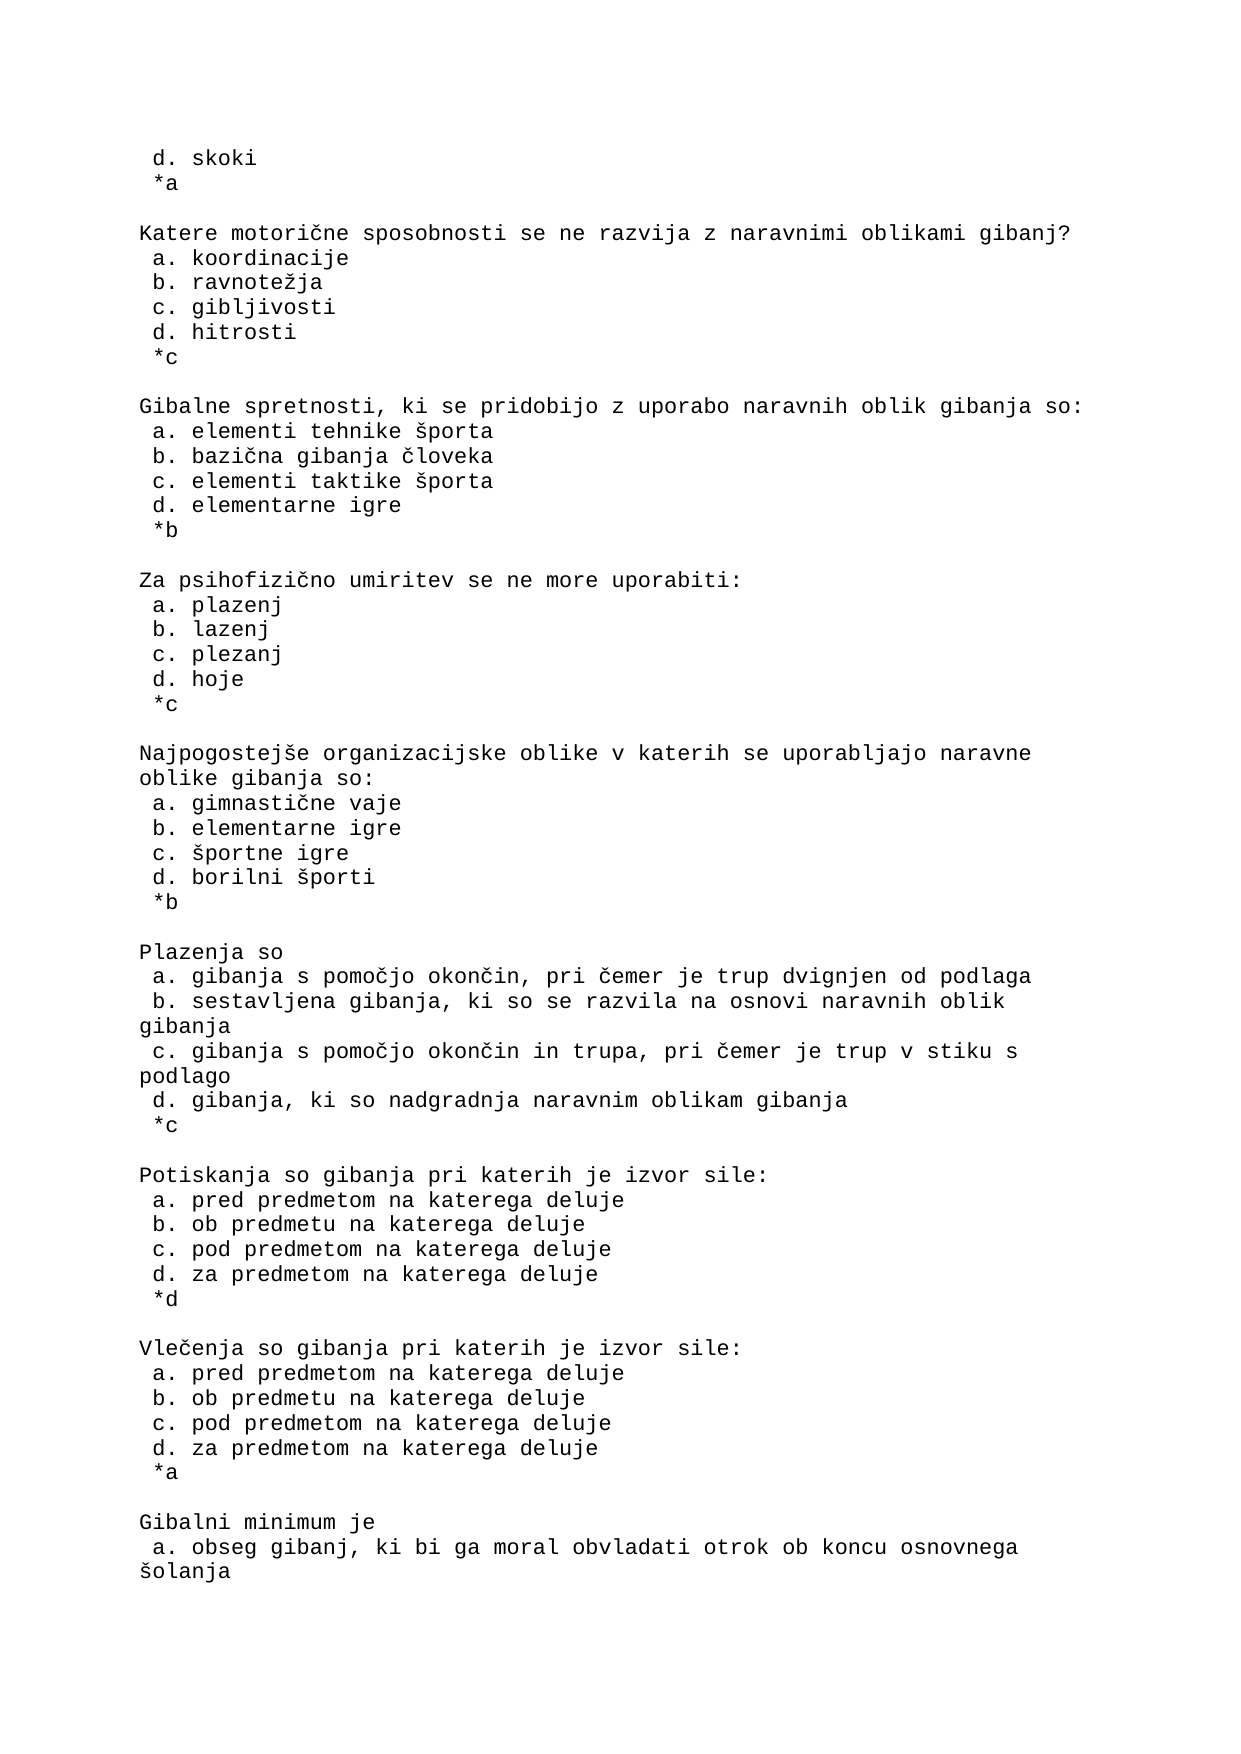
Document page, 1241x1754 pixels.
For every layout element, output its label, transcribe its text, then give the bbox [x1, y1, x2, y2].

text *c [139, 346, 1101, 371]
text c. športne igre [139, 842, 1101, 867]
text d. borilni športi [139, 867, 1101, 891]
text c. pod predmetom na katerega deluje [139, 1412, 1101, 1437]
text Plazenja so [139, 941, 1101, 966]
text d. skoki [139, 148, 1101, 172]
text Potiskanja so gibanja pri katerih je izvor sile: [139, 1164, 1101, 1189]
text *b [139, 891, 1101, 916]
text *c [139, 1114, 1101, 1139]
text Najpogostejše organizacijske oblike v katerih se uporabljajo naravne oblike gibanja so: [139, 743, 1101, 792]
text a. koordinacije [139, 247, 1101, 272]
text c. pod predmetom na katerega deluje [139, 1238, 1101, 1263]
text a. plazenj [139, 594, 1101, 619]
text Gibalni minimum je [139, 1511, 1101, 1536]
text a. gibanja s pomočjo okončin, pri čemer je trup dvignjen od podlaga [139, 966, 1101, 991]
text *a [139, 1462, 1101, 1486]
text *a [139, 172, 1101, 197]
text c. plezanj [139, 643, 1101, 668]
text *b [139, 519, 1101, 544]
text a. pred predmetom na katerega deluje [139, 1362, 1101, 1387]
text d. hoje [139, 668, 1101, 693]
text Katere motorične sposobnosti se ne razvija z naravnimi oblikami gibanj? [139, 222, 1101, 247]
text b. ob predmetu na katerega deluje [139, 1214, 1101, 1238]
text b. bazična gibanja človeka [139, 445, 1101, 470]
text a. elementi tehnike športa [139, 420, 1101, 445]
text b. ob predmetu na katerega deluje [139, 1387, 1101, 1412]
text b. sestavljena gibanja, ki so se razvila na osnovi naravnih oblik gibanja [139, 991, 1101, 1040]
text d. za predmetom na katerega deluje [139, 1437, 1101, 1462]
text d. elementarne igre [139, 495, 1101, 519]
text a. obseg gibanj, ki bi ga moral obvladati otrok ob koncu osnovnega šolanja [139, 1536, 1101, 1586]
text a. gimnastične vaje [139, 792, 1101, 817]
text *d [139, 1288, 1101, 1313]
text b. ravnotežja [139, 272, 1101, 296]
text c. gibanja s pomočjo okončin in trupa, pri čemer je trup v stiku s podlago [139, 1040, 1101, 1090]
text d. hitrosti [139, 321, 1101, 346]
text a. pred predmetom na katerega deluje [139, 1189, 1101, 1214]
text Gibalne spretnosti, ki se pridobijo z uporabo naravnih oblik gibanja so: [139, 396, 1101, 420]
text d. gibanja, ki so nadgradnja naravnim oblikam gibanja [139, 1090, 1101, 1114]
text d. za predmetom na katerega deluje [139, 1263, 1101, 1288]
text c. elementi taktike športa [139, 470, 1101, 495]
text b. lazenj [139, 619, 1101, 643]
text *c [139, 693, 1101, 718]
text c. gibljivosti [139, 296, 1101, 321]
text b. elementarne igre [139, 817, 1101, 842]
text Vlečenja so gibanja pri katerih je izvor sile: [139, 1338, 1101, 1362]
text Za psihofizično umiritev se ne more uporabiti: [139, 569, 1101, 594]
